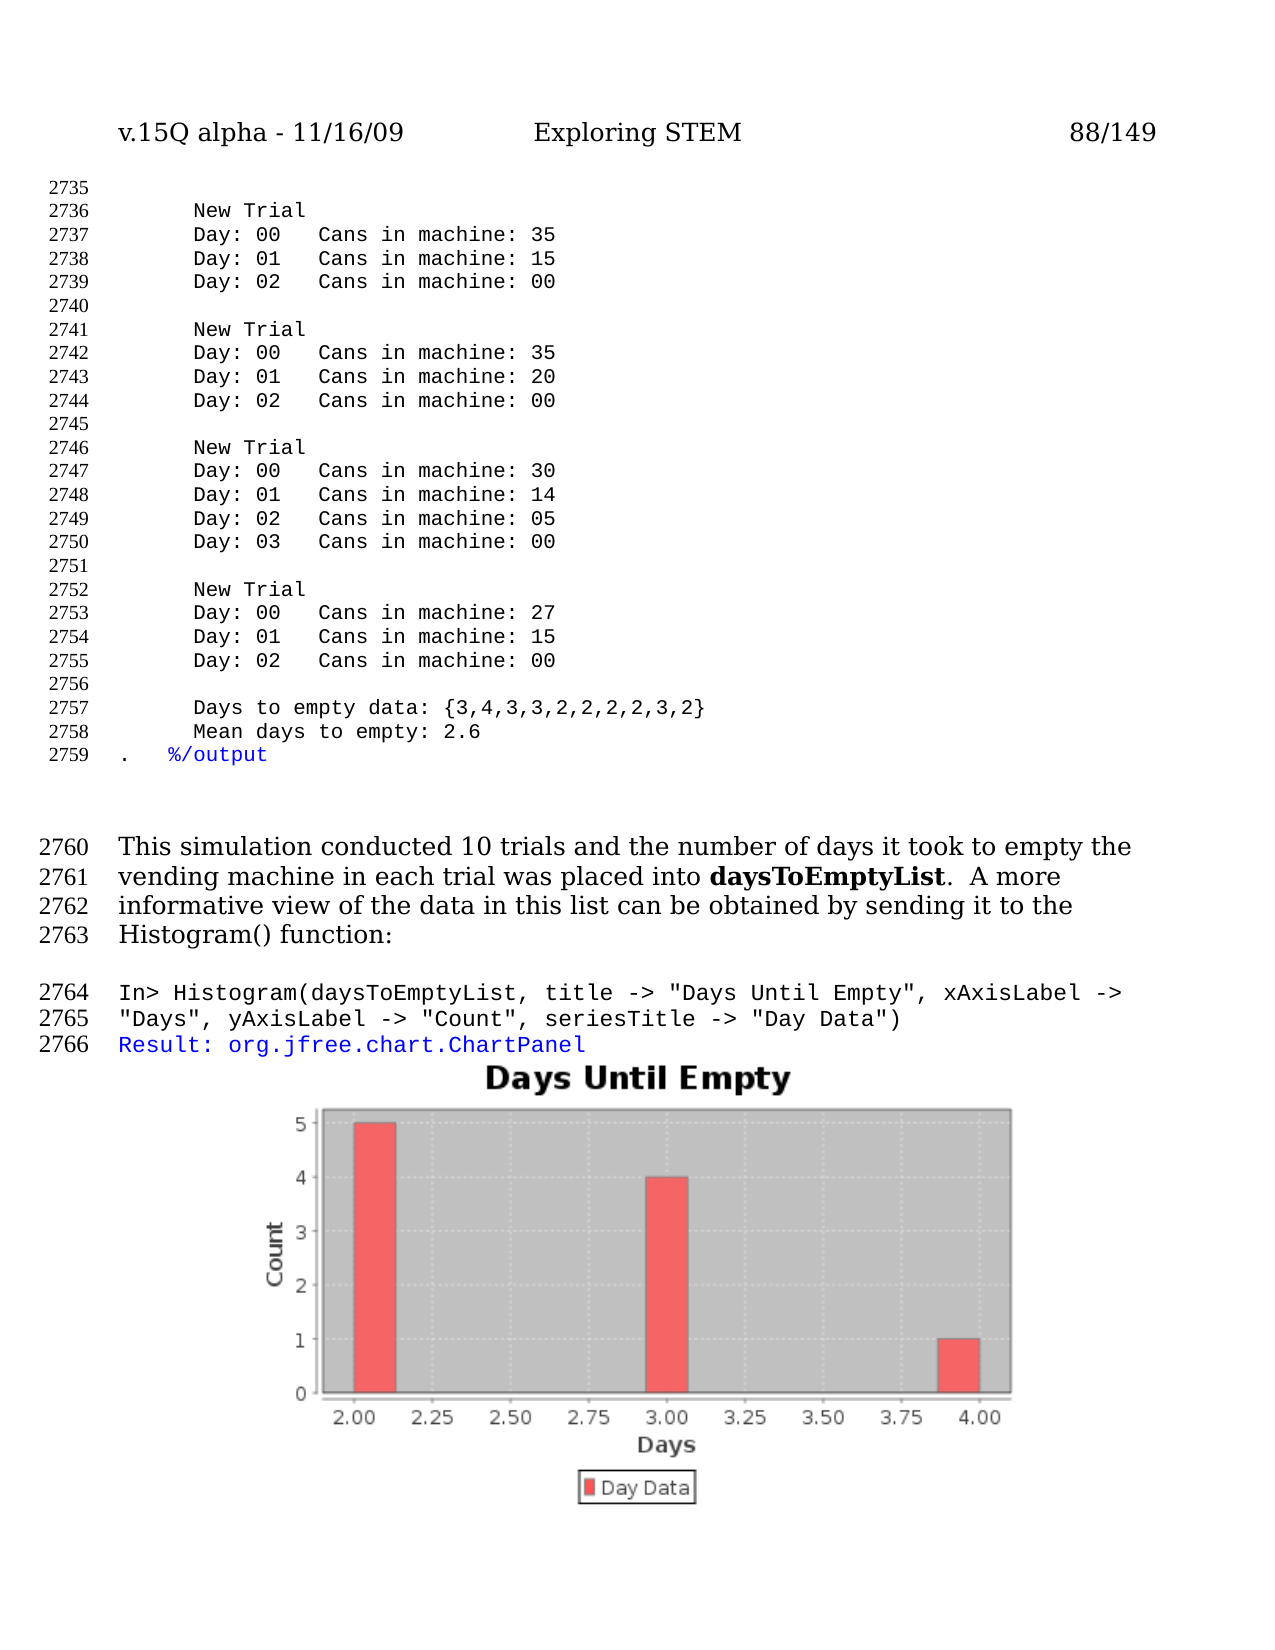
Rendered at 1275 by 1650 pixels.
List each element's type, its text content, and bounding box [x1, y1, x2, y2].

text Result: org.jfree.chart.ChartPanel [118, 1033, 1157, 1059]
text Day: 00 Cans in machine: 35 [118, 342, 1157, 366]
text Day: 02 Cans in machine: 05 [118, 508, 1157, 531]
text Day: 02 Cans in machine: 00 [118, 389, 1157, 413]
text Day: 01 Cans in machine: 14 [118, 484, 1157, 508]
text In> Histogram(daysToEmptyList, title -> "Days Until Empty", xAxisLabel -> "Days", yAxisLabel -> "Count", seriesTitle -> "Day Data") [118, 981, 1157, 1033]
text Days to empty data: {3,4,3,3,2,2,2,2,3,2} [118, 697, 1157, 721]
text Day: 00 Cans in machine: 35 [118, 224, 1157, 248]
picture [245, 1058, 1030, 1506]
text Day: 00 Cans in machine: 27 [118, 602, 1157, 626]
text This simulation conducted 10 trials and the number of days it took to empty the vending machine in each trial was placed into daysToEmptyList. A more informative view of the data in this list can be obtained by sending it to the Histogram() function: [118, 832, 1157, 949]
text Day: 02 Cans in machine: 00 [118, 271, 1157, 295]
text New Trial [118, 579, 1157, 602]
text New Trial [118, 437, 1157, 461]
text New Trial [118, 200, 1157, 224]
text Day: 03 Cans in machine: 00 [118, 531, 1157, 555]
text Day: 02 Cans in machine: 00 [118, 650, 1157, 673]
text New Trial [118, 319, 1157, 342]
text Day: 01 Cans in machine: 15 [118, 626, 1157, 650]
text Day: 01 Cans in machine: 20 [118, 366, 1157, 389]
text . %/output [118, 744, 1157, 768]
text Day: 00 Cans in machine: 30 [118, 461, 1157, 484]
text Mean days to empty: 2.6 [118, 721, 1157, 744]
text Day: 01 Cans in machine: 15 [118, 248, 1157, 271]
